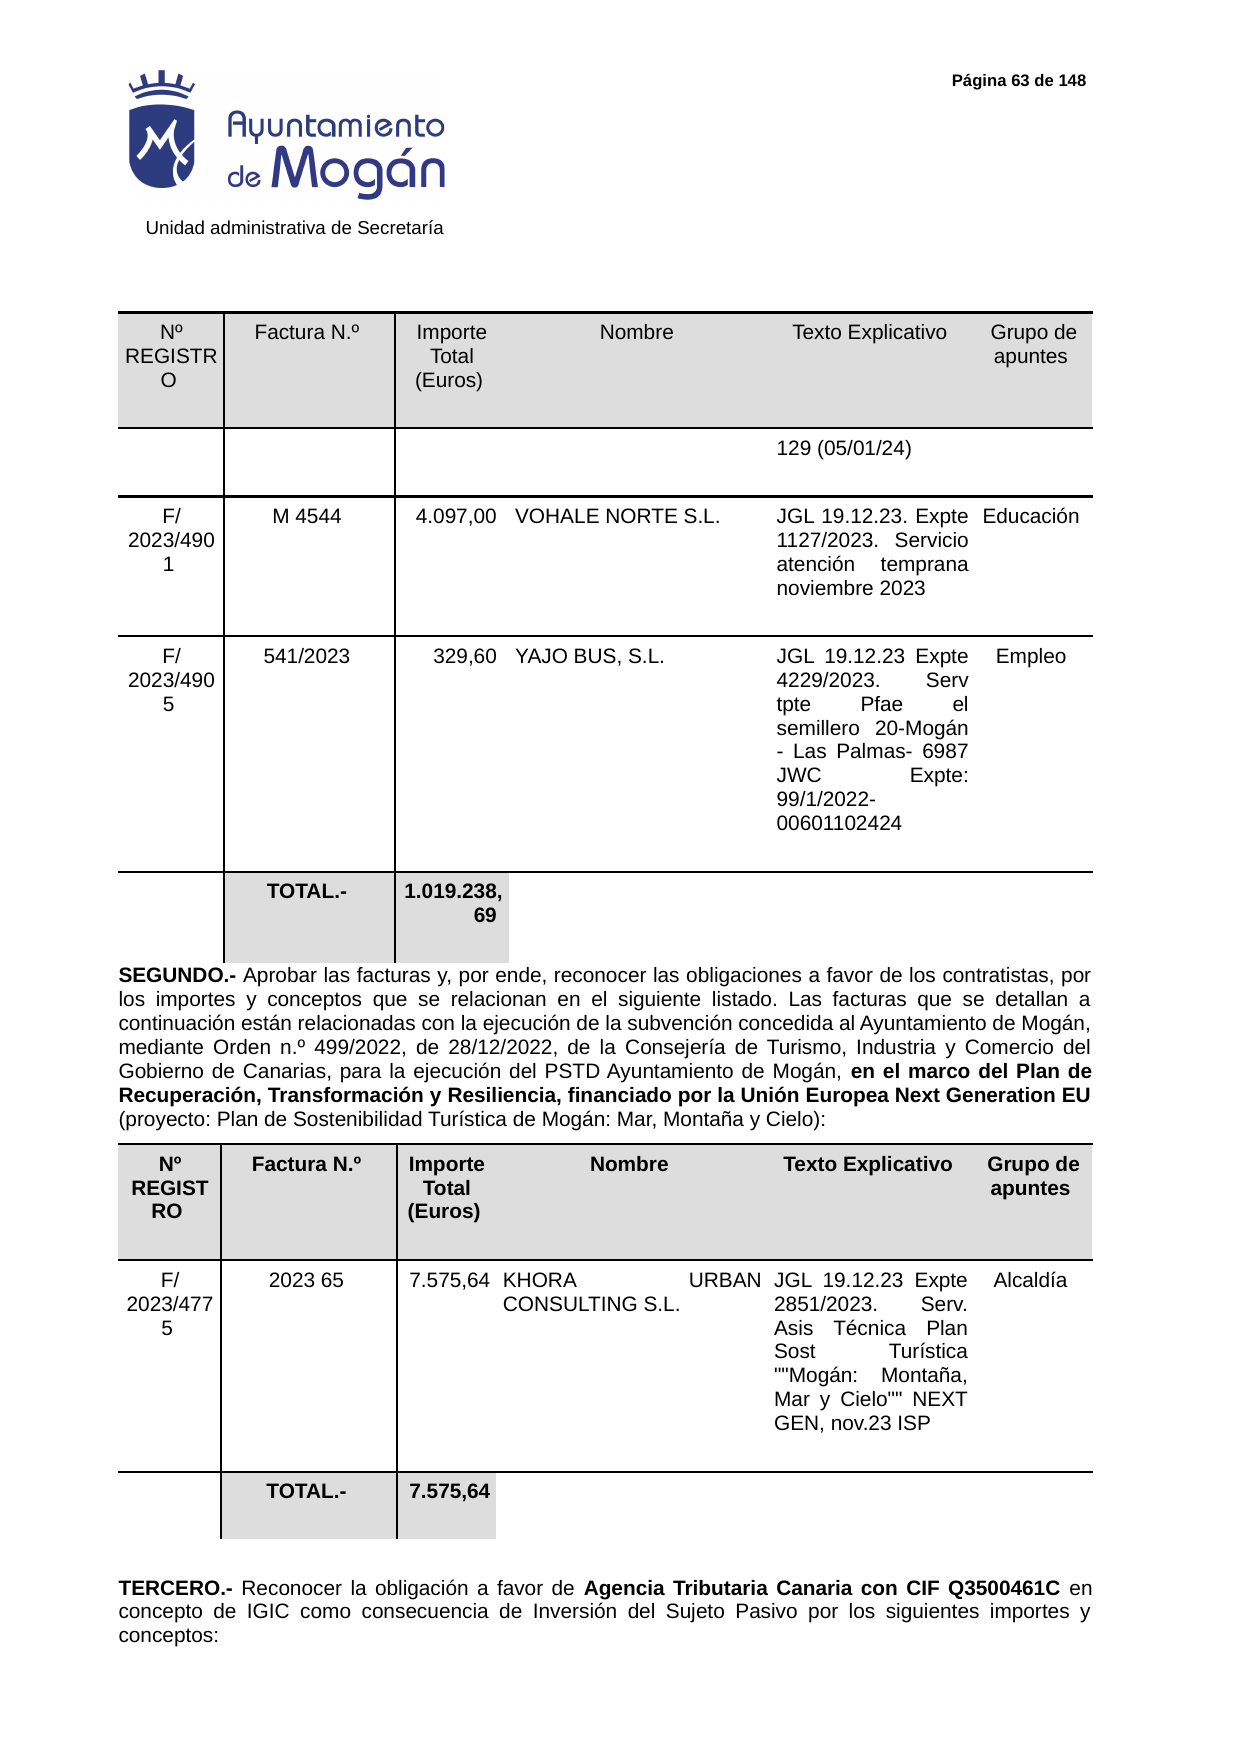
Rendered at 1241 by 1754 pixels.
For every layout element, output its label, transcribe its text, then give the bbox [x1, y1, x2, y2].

table_cell [770, 873, 975, 963]
table_header Importe Total (Euros) [398, 1145, 496, 1259]
table_cell [496, 1473, 768, 1539]
table_cell F/2023/4901 [118, 498, 223, 635]
picture [128, 70, 445, 206]
table_cell 2023 65 [222, 1261, 396, 1471]
table_cell KHORA URBAN CONSULTING S.L. [496, 1261, 768, 1471]
table_cell YAJO BUS, S.L. [509, 637, 770, 871]
table_header Importe Total (Euros) [396, 314, 509, 427]
table_header Grupo de apuntes [974, 1145, 1092, 1259]
table_cell JGL 19.12.23. Expte 1127/2023. Servicio atención temprana noviembre 2023 [770, 498, 975, 635]
table_cell 7.575,64 [398, 1261, 496, 1471]
table_cell 7.575,64 [398, 1473, 496, 1539]
table_cell [396, 429, 509, 495]
table_cell JGL 19.12.23 Expte 4229/2023. Serv tpte Pfae el semillero 20-Mogán - Las Palmas- 6987 JWC Expte: 99/1/2022-00601102424 [770, 637, 975, 871]
table_cell TOTAL.- [222, 1473, 396, 1539]
table_cell [118, 873, 223, 963]
table_cell [509, 429, 770, 495]
table_cell [118, 429, 223, 495]
table_header Grupo de apuntes [975, 314, 1092, 427]
table_cell 329,60 [396, 637, 509, 871]
table_cell Empleo [975, 637, 1092, 871]
table_cell 129 (05/01/24) [770, 429, 975, 495]
table_cell [768, 1473, 974, 1539]
table_header Factura N.º [225, 314, 394, 427]
table_header Texto Explicativo [768, 1145, 974, 1259]
table_cell M 4544 [225, 498, 394, 635]
table_header Nombre [496, 1145, 768, 1259]
table_cell [118, 1473, 220, 1539]
table_cell 4.097,00 [396, 498, 509, 635]
table_header Nombre [509, 314, 770, 427]
table_header Nº REGISTRO [118, 314, 223, 427]
table_cell F/2023/4775 [118, 1261, 220, 1471]
table_cell [975, 429, 1092, 495]
table_header Factura N.º [222, 1145, 396, 1259]
table_cell F/2023/4905 [118, 637, 223, 871]
table_cell TOTAL.- [225, 873, 394, 963]
table_cell [975, 873, 1092, 963]
table_header Nº REGISTRO [118, 1145, 220, 1259]
table_cell VOHALE NORTE S.L. [509, 498, 770, 635]
table_cell 1.019.238,69 [396, 873, 509, 963]
table_cell Alcaldía [974, 1261, 1092, 1471]
table_cell [225, 429, 394, 495]
table_cell [509, 873, 770, 963]
table_cell 541/2023 [225, 637, 394, 871]
table_header Texto Explicativo [770, 314, 975, 427]
table_cell [974, 1473, 1092, 1539]
table_cell Educación [975, 498, 1092, 635]
text SEGUNDO.- Aprobar las facturas y, por ende, reconocer las obligaciones a favor de los contratistas, por los importes y conceptos que se relacionan en el siguiente listado. Las facturas que se detallan a continuación están relacionadas con la ejecución de la subvención concedida al Ayuntamiento de Mogán, mediante Orden n.º 499/2022, de 28/12/2022, de la Consejería de Turismo, Industria y Comercio del Gobierno de Canarias, para la ejecución del PSTD Ayuntamiento de Mogán, en el marco del Plan de Recuperación, Transformación y Resiliencia, financiado por la Unión Europea Next Generation EU (proyecto: Plan de Sostenibilidad Turística de Mogán: Mar, Montaña y Cielo): [118, 963, 1092, 1131]
text TERCERO.- Reconocer la obligación a favor de Agencia Tributaria Canaria con CIF Q3500461C en concepto de IGIC como consecuencia de Inversión del Sujeto Pasivo por los siguientes importes y conceptos: [118, 1575, 1092, 1647]
table_cell JGL 19.12.23 Expte 2851/2023. Serv. Asis Técnica Plan Sost Turística ""Mogán: Montaña, Mar y Cielo"" NEXT GEN, nov.23 ISP [768, 1261, 974, 1471]
